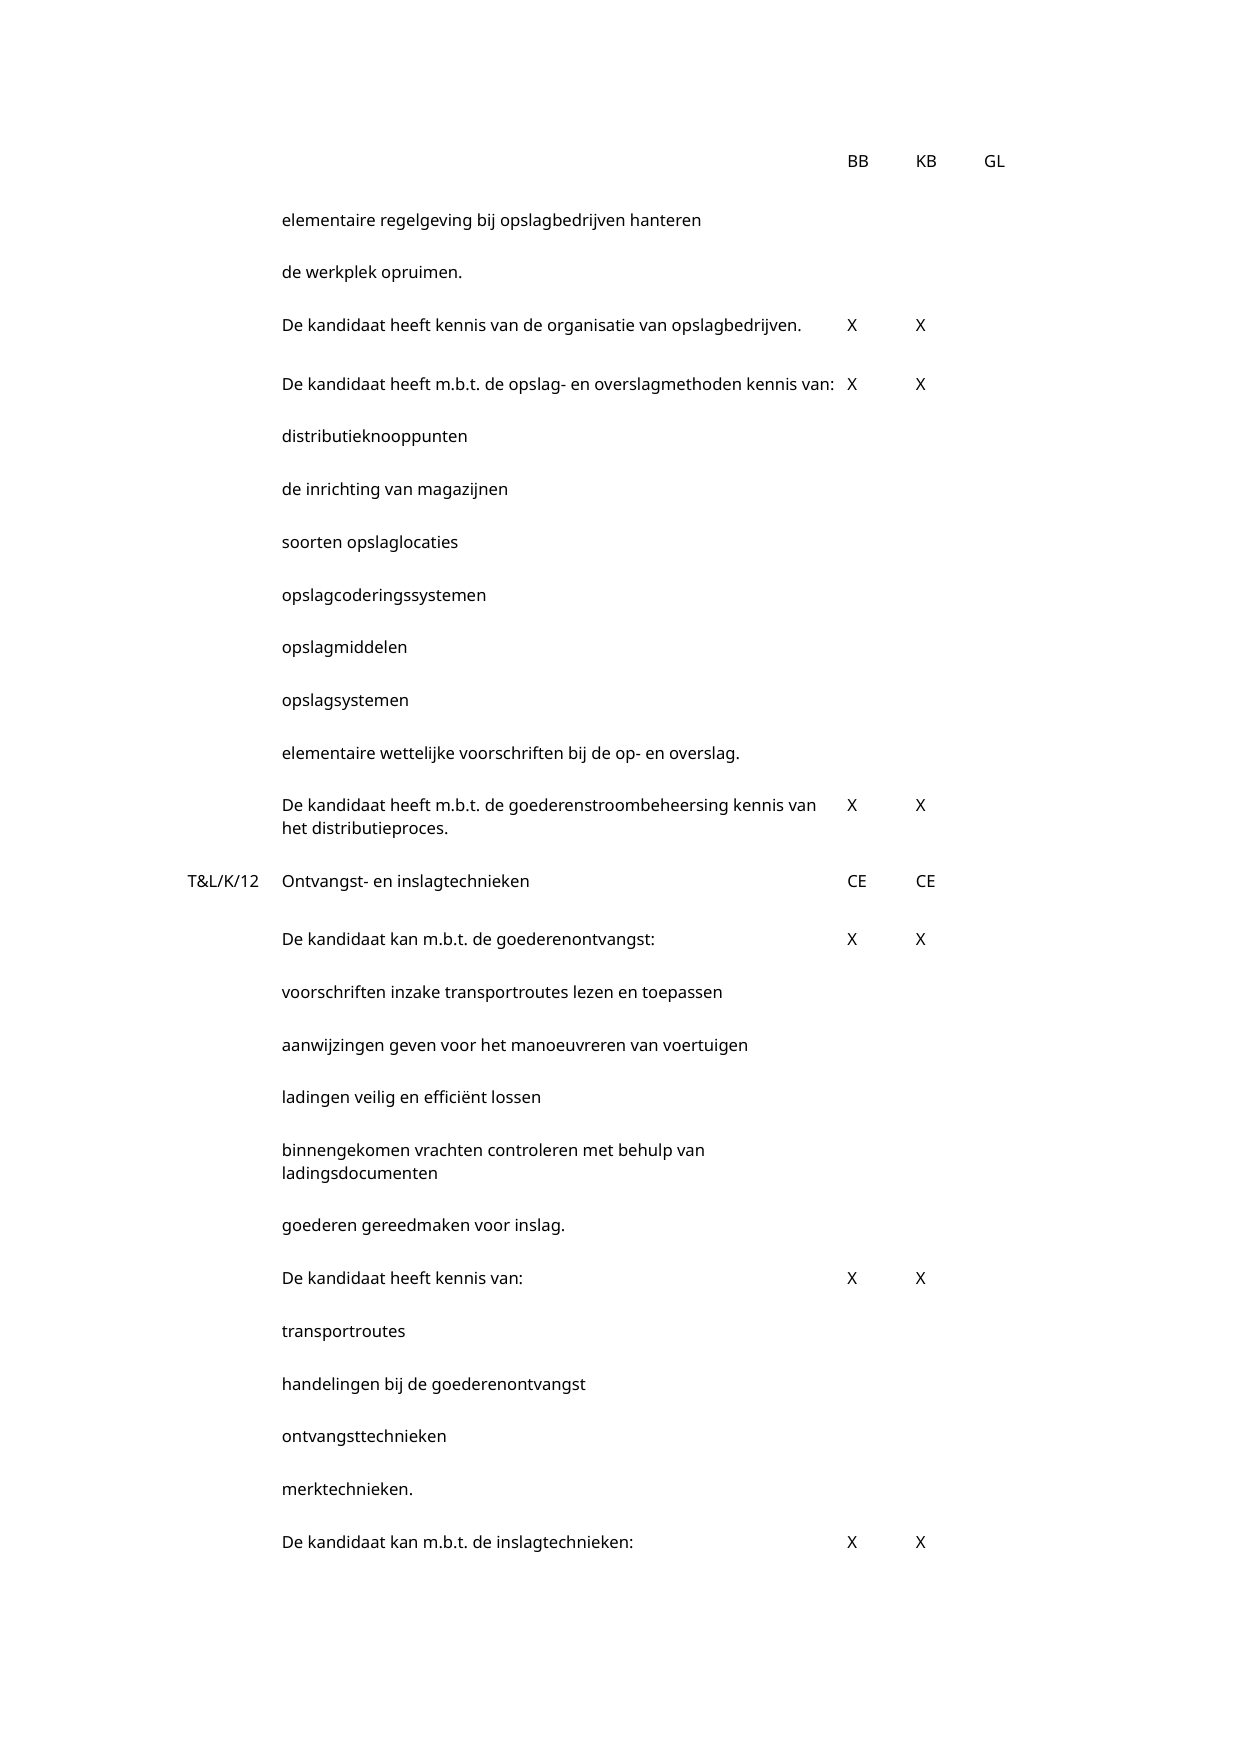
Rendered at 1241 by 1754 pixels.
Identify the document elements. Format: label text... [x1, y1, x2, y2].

table_cell [984, 209, 1053, 314]
table_cell [984, 869, 1053, 928]
table_cell X [847, 372, 916, 794]
table_cell X [847, 1530, 916, 1589]
table_cell [984, 1530, 1053, 1589]
table_cell X [916, 1267, 984, 1530]
table_cell X [847, 314, 916, 372]
table_cell [984, 314, 1053, 372]
table_cell [188, 794, 282, 869]
table_cell De kandidaat kan m.b.t. de inslagtechnieken: [282, 1530, 847, 1589]
table_cell [188, 928, 282, 1267]
table_cell X [916, 372, 984, 794]
table_header [188, 150, 282, 208]
table_cell De kandidaat heeft m.b.t. de opslag- en overslagmethoden kennis van: distributieknooppunten de inrichting van magazijnen soorten opslaglocaties opslagcoderingssystemen opslagmiddelen opslagsystemen elementaire wettelijke voorschriften bij de op- en overslag. [282, 372, 847, 794]
table_cell CE [916, 869, 984, 928]
table_cell [984, 928, 1053, 1267]
table_header [282, 150, 847, 208]
table_cell X [916, 794, 984, 869]
table_cell X [847, 1267, 916, 1530]
table_cell [847, 209, 916, 314]
table_cell X [847, 794, 916, 869]
table_cell X [916, 928, 984, 1267]
table_cell X [847, 928, 916, 1267]
table_cell De kandidaat heeft kennis van: transportroutes handelingen bij de goederenontvangst ontvangsttechnieken merktechnieken. [282, 1267, 847, 1530]
table_cell elementaire regelgeving bij opslagbedrijven hanteren de werkplek opruimen. [282, 209, 847, 314]
table_cell [984, 794, 1053, 869]
table_header KB [916, 150, 984, 208]
table_cell [188, 1267, 282, 1530]
table_cell [188, 1530, 282, 1589]
table_header GL [984, 150, 1053, 208]
table_cell CE [847, 869, 916, 928]
table_cell [188, 314, 282, 372]
table_cell [916, 209, 984, 314]
table_cell De kandidaat kan m.b.t. de goederenontvangst: voorschriften inzake transportroutes lezen en toepassen aanwijzingen geven voor het manoeuvreren van voertuigen ladingen veilig en efficiënt lossen binnengekomen vrachten controleren met behulp van ladingsdocumenten goederen gereedmaken voor inslag. [282, 928, 847, 1267]
table_cell [188, 372, 282, 794]
table_cell [984, 372, 1053, 794]
table_cell Ontvangst- en inslagtechnieken [282, 869, 847, 928]
table_cell T&L/K/12 [188, 869, 282, 928]
table_cell [188, 209, 282, 314]
table_cell [984, 1267, 1053, 1530]
table_cell X [916, 1530, 984, 1589]
table_cell De kandidaat heeft m.b.t. de goederenstroombeheersing kennis van het distributieproces. [282, 794, 847, 869]
table_cell De kandidaat heeft kennis van de organisatie van opslagbedrijven. [282, 314, 847, 372]
table_header BB [847, 150, 916, 208]
table_cell X [916, 314, 984, 372]
